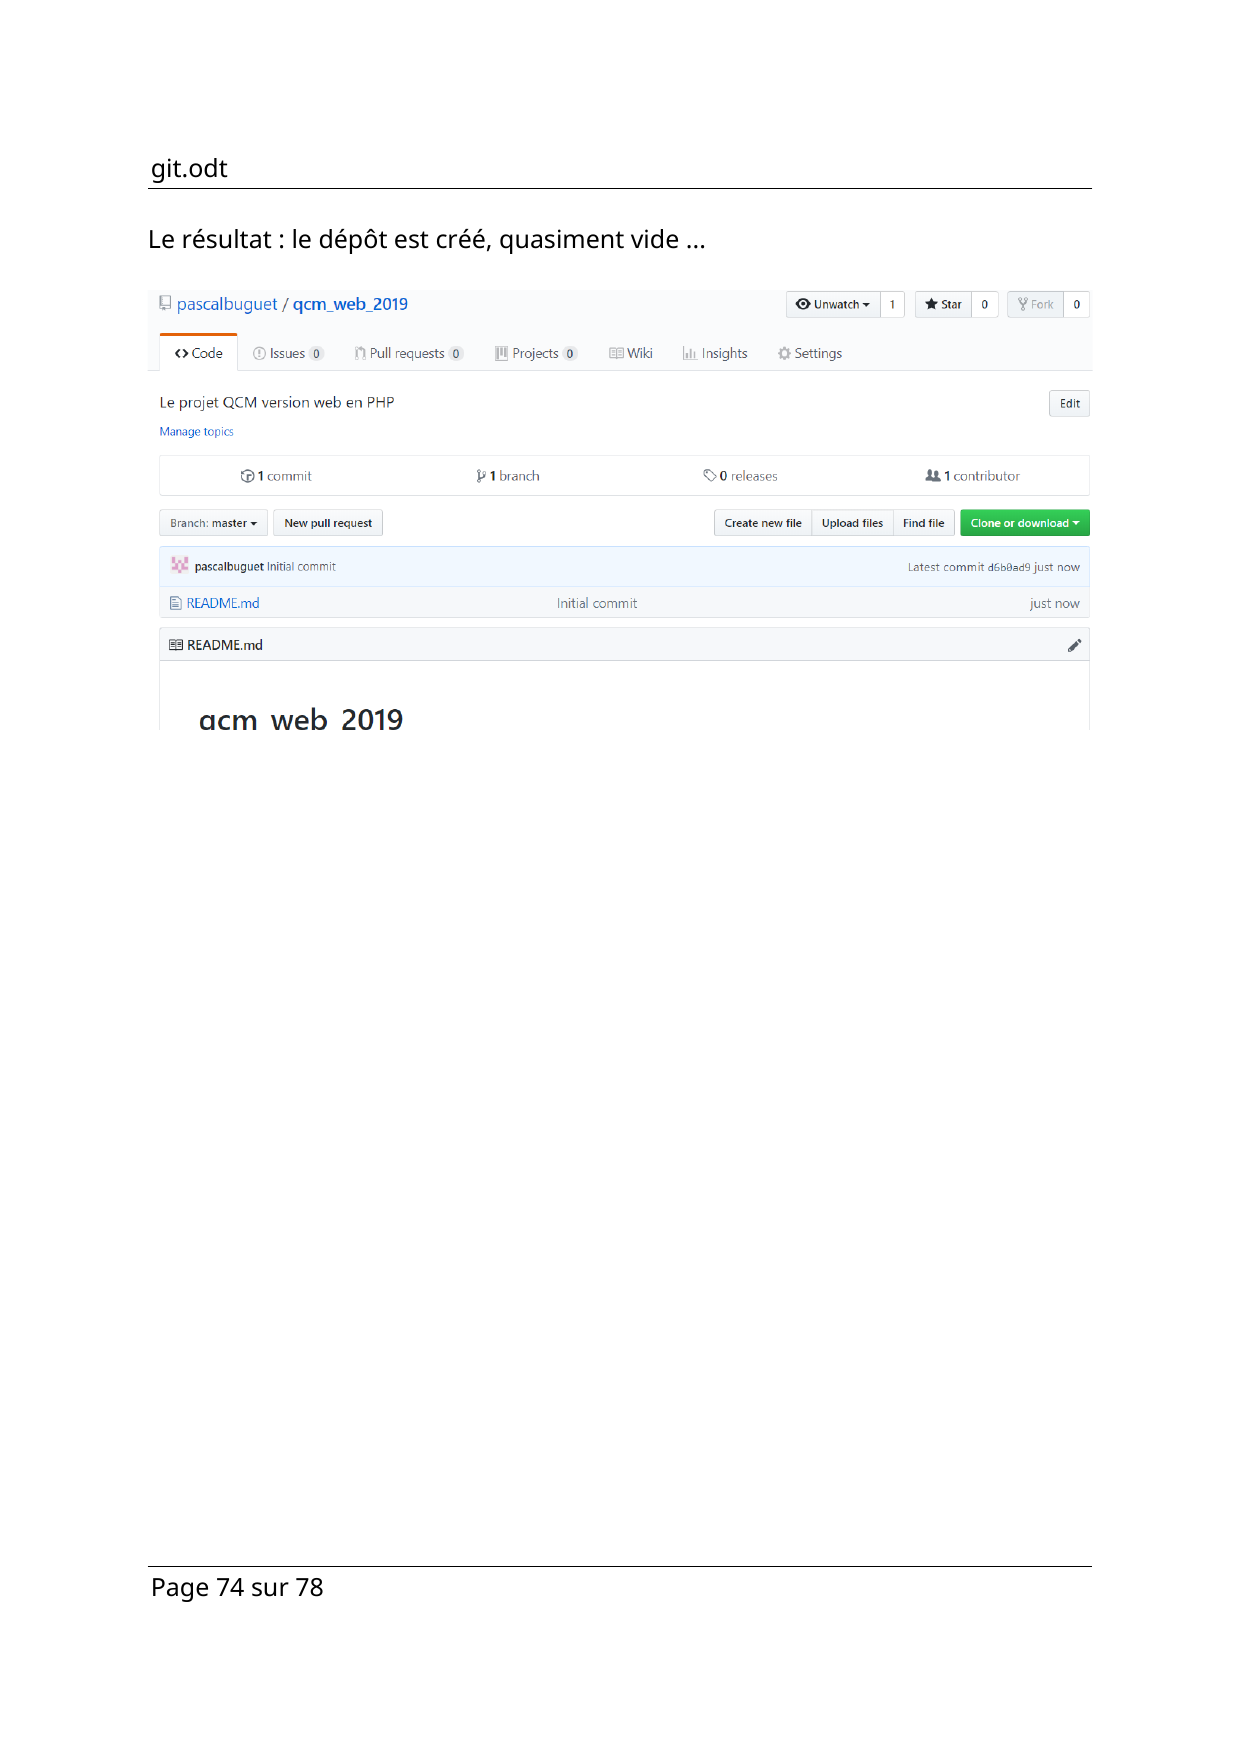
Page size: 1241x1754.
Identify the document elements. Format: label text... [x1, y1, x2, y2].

picture [147, 290, 1093, 730]
text Le résultat : le dépôt est créé, quasiment vide ... [148, 222, 1092, 256]
